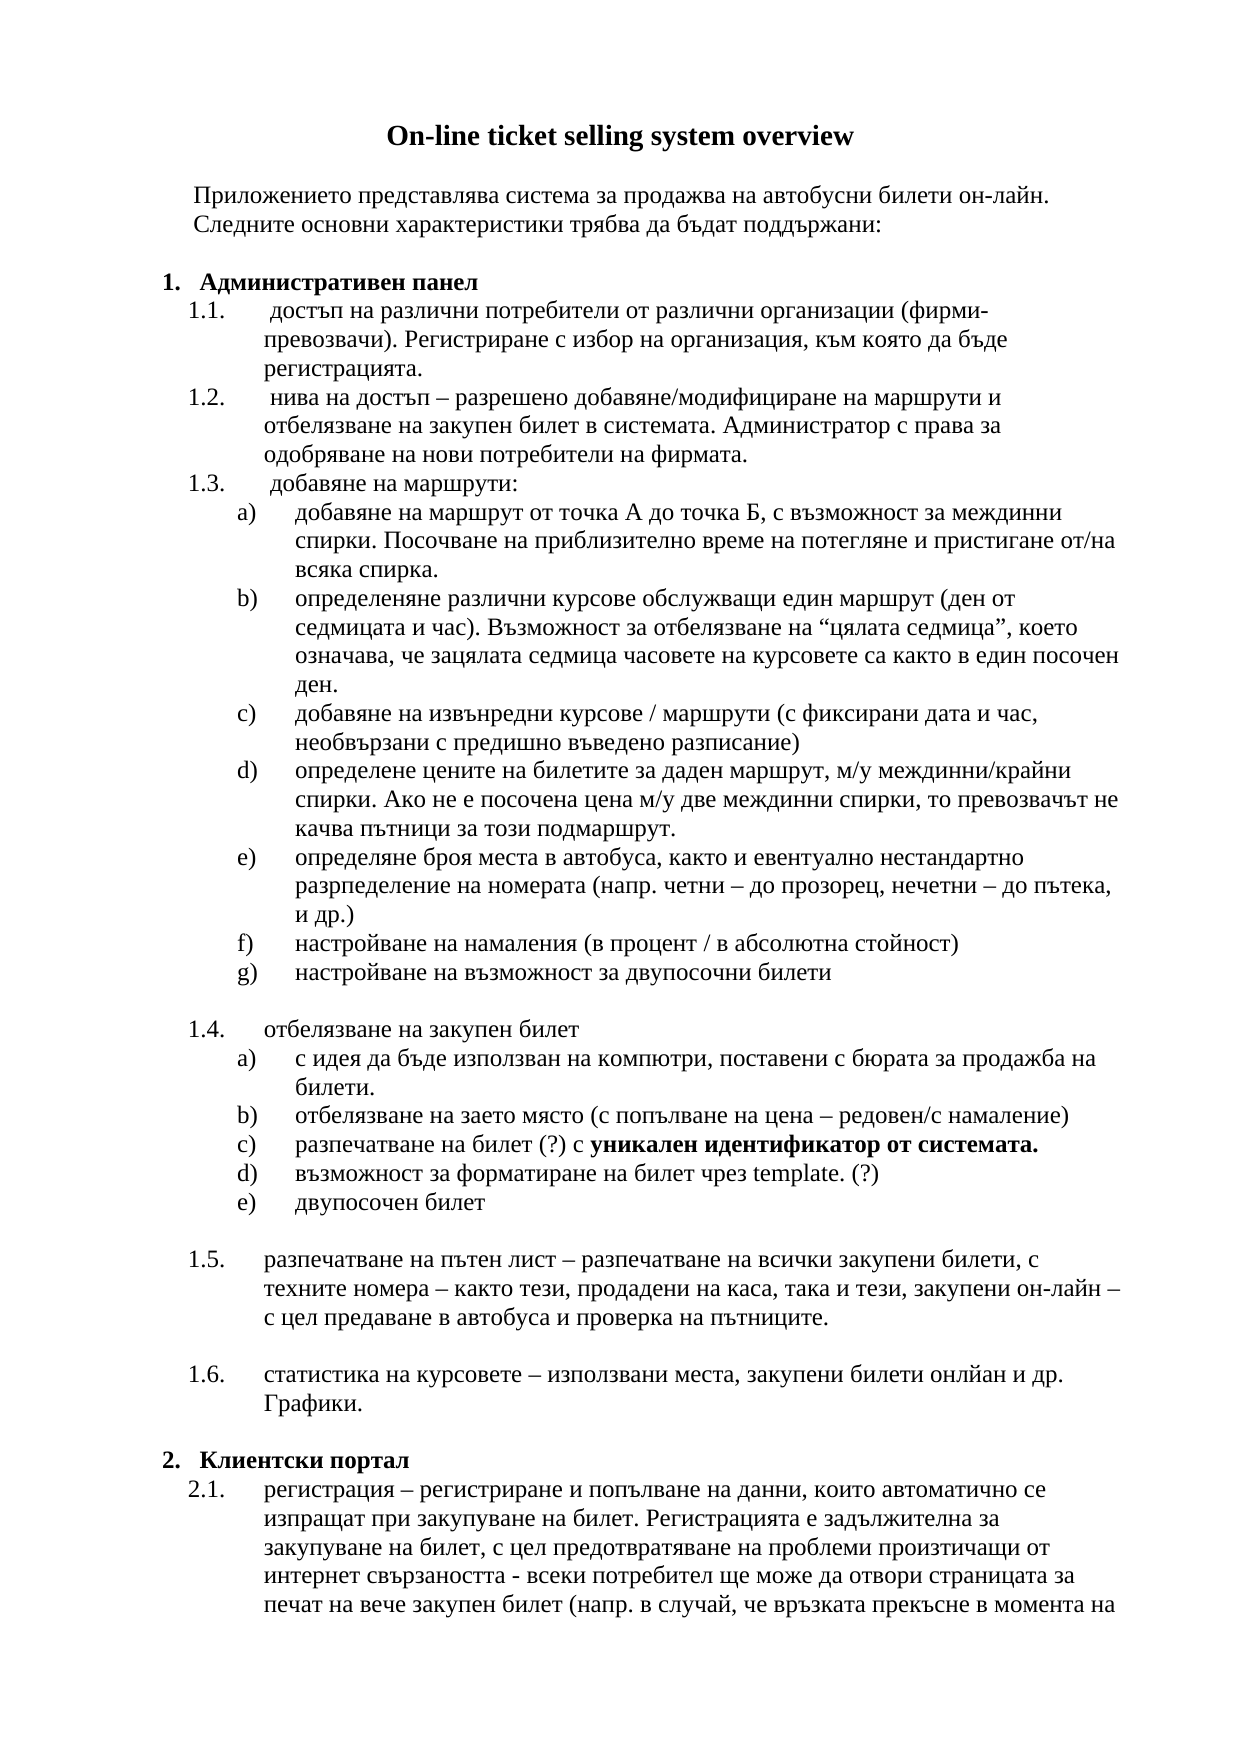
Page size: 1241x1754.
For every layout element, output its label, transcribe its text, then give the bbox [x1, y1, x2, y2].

list определене цените на билетите за даден маршрут, м/у междинни/крайни спирки. Ако не е посочена цена м/у две междинни спирки, то превозвачът не качва пътници за този подмаршрут. [231, 755, 1122, 842]
list двупосочен билет [231, 1187, 1122, 1215]
list настройване на намаления (в процент / в абсолютна стойност) [231, 928, 1122, 957]
list настройване на възможност за двупосочни билети [231, 957, 1122, 985]
list Административен панел [156, 267, 1122, 295]
text On-line ticket selling system overview [118, 118, 1122, 152]
list разпечатване на пътен лист – разпечатване на всички закупени билети, с техните номера – както тези, продадени на каса, така и тези, закупени он-лайн – с цел предаване в автобуса и проверка на пътниците. [181, 1244, 1122, 1330]
list отбелязване на закупен билет [181, 1014, 1122, 1043]
list нива на достъп – разрешено добавяне/модифициране на маршрути и отбелязване на закупен билет в системата. Администратор с права за одобряване на нови потребители на фирмата. [181, 382, 1122, 468]
list достъп на различни потребители от различни организации (фирми-превозвачи). Регистриране с избор на организация, към която да бъде регистрацията. [181, 295, 1122, 382]
list регистрация – регистриране и попълване на данни, които автоматично се изпращат при закупуване на билет. Регистрацията е задължителна за закупуване на билет, с цел предотвратяване на проблеми произтичащи от интернет свързаността - всеки потребител ще може да отвори страницата за печат на вече закупен билет (напр. в случай, че връзката прекъсне в момента на [181, 1474, 1122, 1618]
list Приложението представлява система за продажва на автобусни билети он-лайн. Следните основни характеристики трябва да бъдат поддържани: [156, 180, 1122, 238]
list статистика на курсовете – използвани места, закупени билети онлйан и др. Графики. [181, 1359, 1122, 1417]
list добавяне на маршрут от точка А до точка Б, с възможност за междинни спирки. Посочване на приблизително време на потегляне и пристигане от/на всяка спирка. [231, 497, 1122, 583]
list добавяне на маршрути: [181, 468, 1122, 497]
list разпечатване на билет (?) с уникален идентификатор от системата. [231, 1129, 1122, 1158]
list добавяне на извънредни курсове / маршрути (с фиксирани дата и час, необвързани с предишно въведено разписание) [231, 698, 1122, 755]
list определяне броя места в автобуса, както и евентуално нестандартно разрпеделение на номерата (напр. четни – до прозорец, нечетни – до пътека, и др.) [231, 842, 1122, 928]
list с идея да бъде използван на компютри, поставени с бюрата за продажба на билети. [231, 1043, 1122, 1100]
list възможност за форматиране на билет чрез template. (?) [231, 1158, 1122, 1187]
list Клиентски портал [156, 1445, 1122, 1474]
list определеняне различни курсове обслужващи един маршрут (ден от седмицата и час). Възможност за отбелязване на “цялата седмица”, което означава, че зацялата седмица часовете на курсовете са както в един посочен ден. [231, 583, 1122, 698]
list отбелязване на заето място (с попълване на цена – редовен/с намаление) [231, 1100, 1122, 1129]
